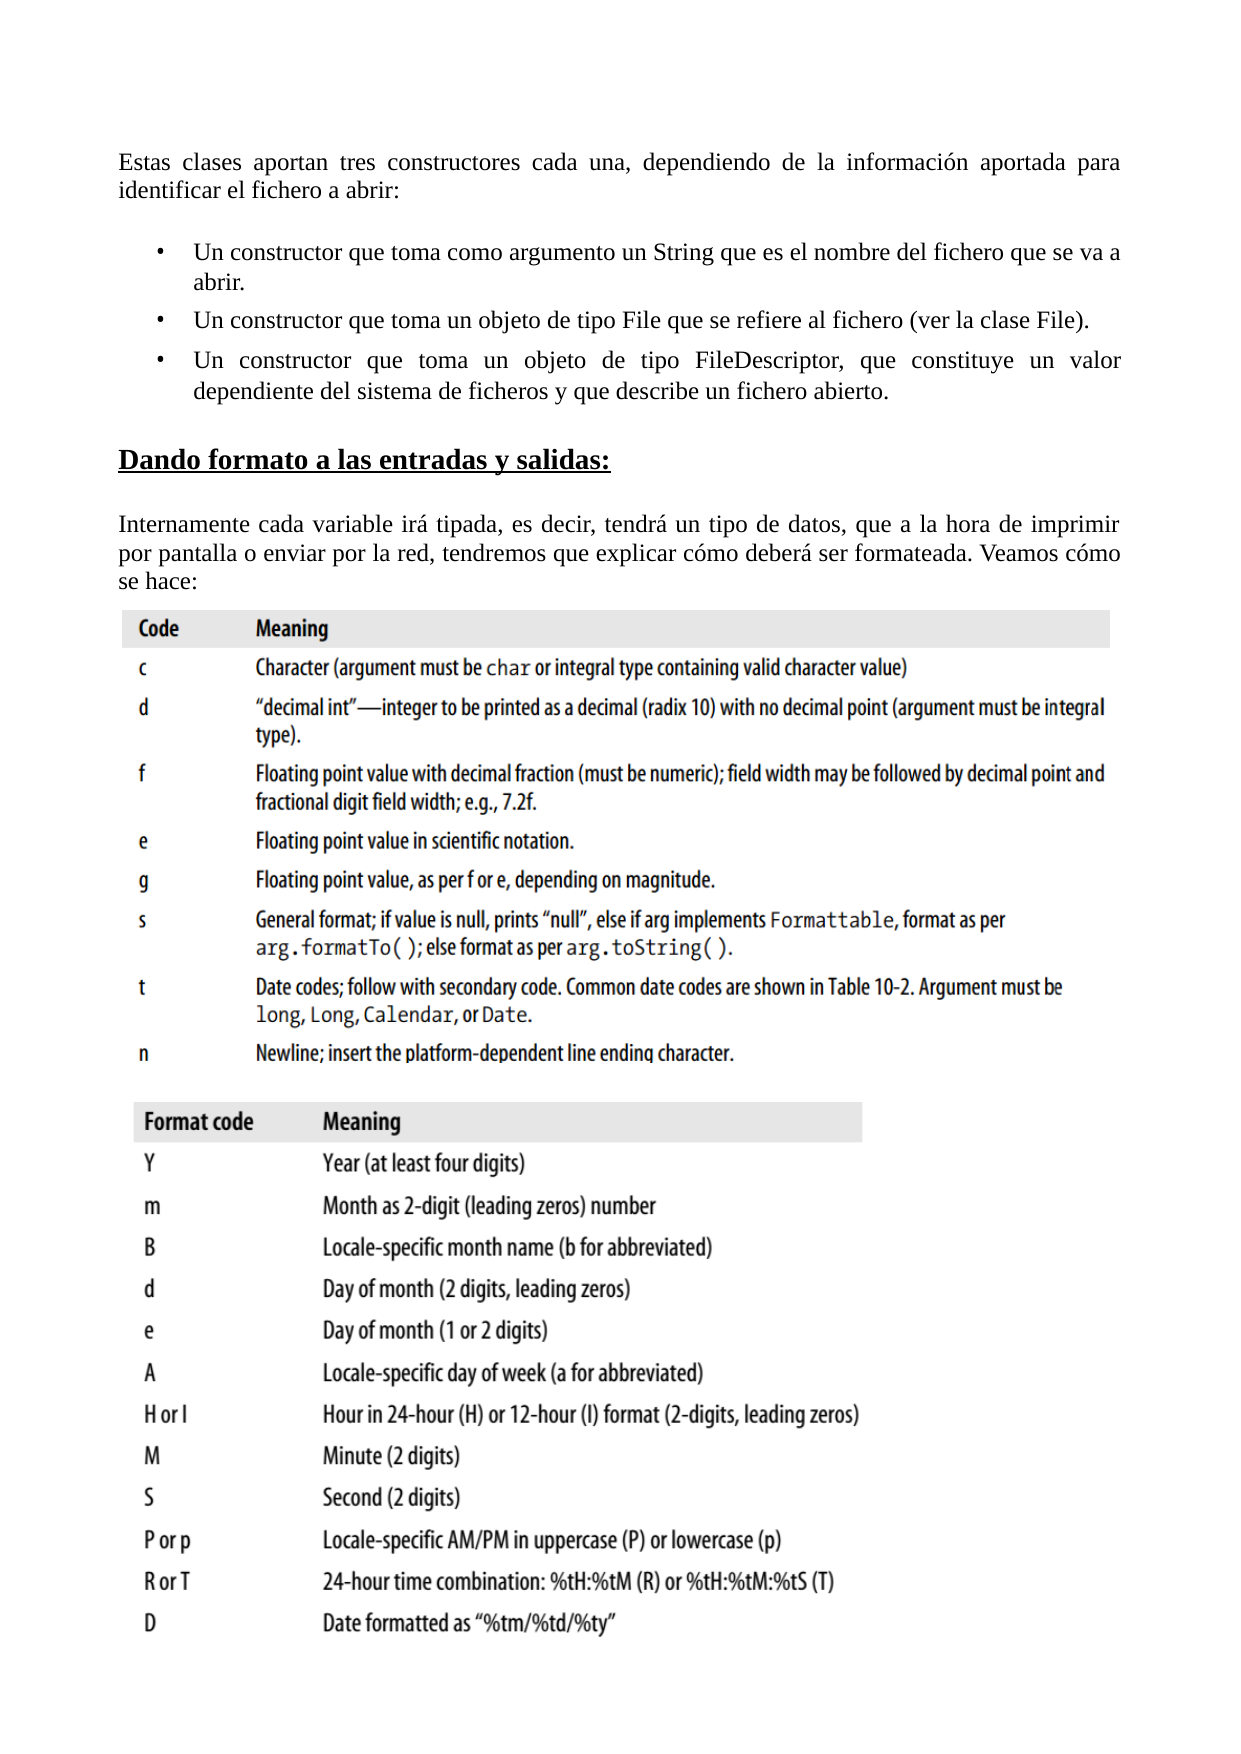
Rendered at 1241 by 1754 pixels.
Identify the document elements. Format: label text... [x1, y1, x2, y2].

list Un constructor que toma un objeto de tipo FileDescriptor, que constituye un valor dependiente del sistema de ficheros y que describe un fichero abierto. [156, 342, 1122, 405]
text Dando formato a las entradas y salidas: [118, 442, 1122, 475]
list Un constructor que toma un objeto de tipo File que se refiere al fichero (ver la clase File). [156, 302, 1122, 336]
picture [122, 610, 1110, 1063]
text Estas clases aportan tres constructores cada una, dependiendo de la información aportada para identificar el fichero a abrir: [118, 147, 1122, 204]
picture [133, 1102, 863, 1637]
list Un constructor que toma como argumento un String que es el nombre del fichero que se va a abrir. [156, 233, 1122, 296]
text Internamente cada variable irá tipada, es decir, tendrá un tipo de datos, que a la hora de imprimir por pantalla o enviar por la red, tendremos que explicar cómo deberá ser formateada. Veamos cómo se hace: [118, 509, 1122, 595]
